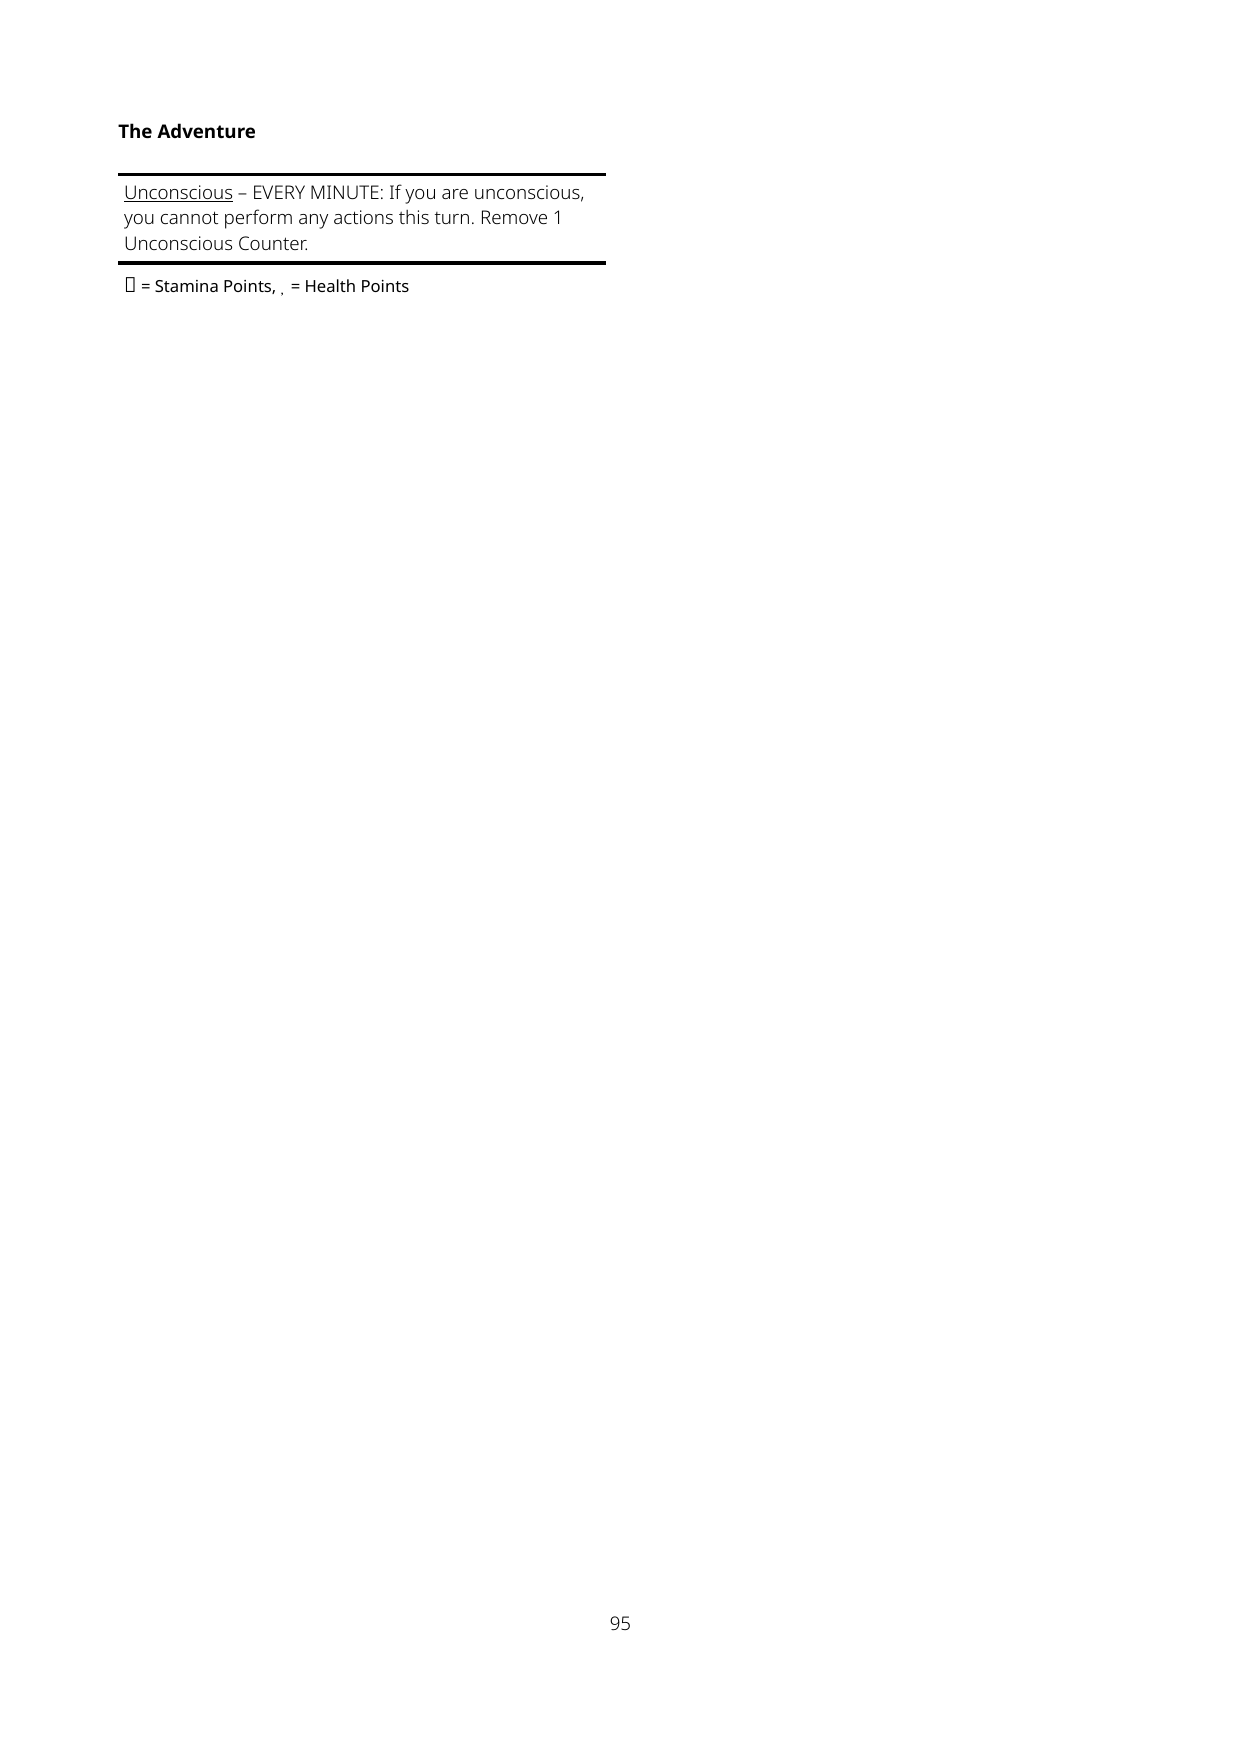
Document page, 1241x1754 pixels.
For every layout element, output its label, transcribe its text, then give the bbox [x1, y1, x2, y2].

table_cell  = Stamina Points,  = Health Points [118, 265, 606, 304]
table_cell Unconscious – EVERY MINUTE: If you are unconscious, you cannot perform any actions this turn. Remove 1 Unconscious Counter. [118, 176, 606, 261]
